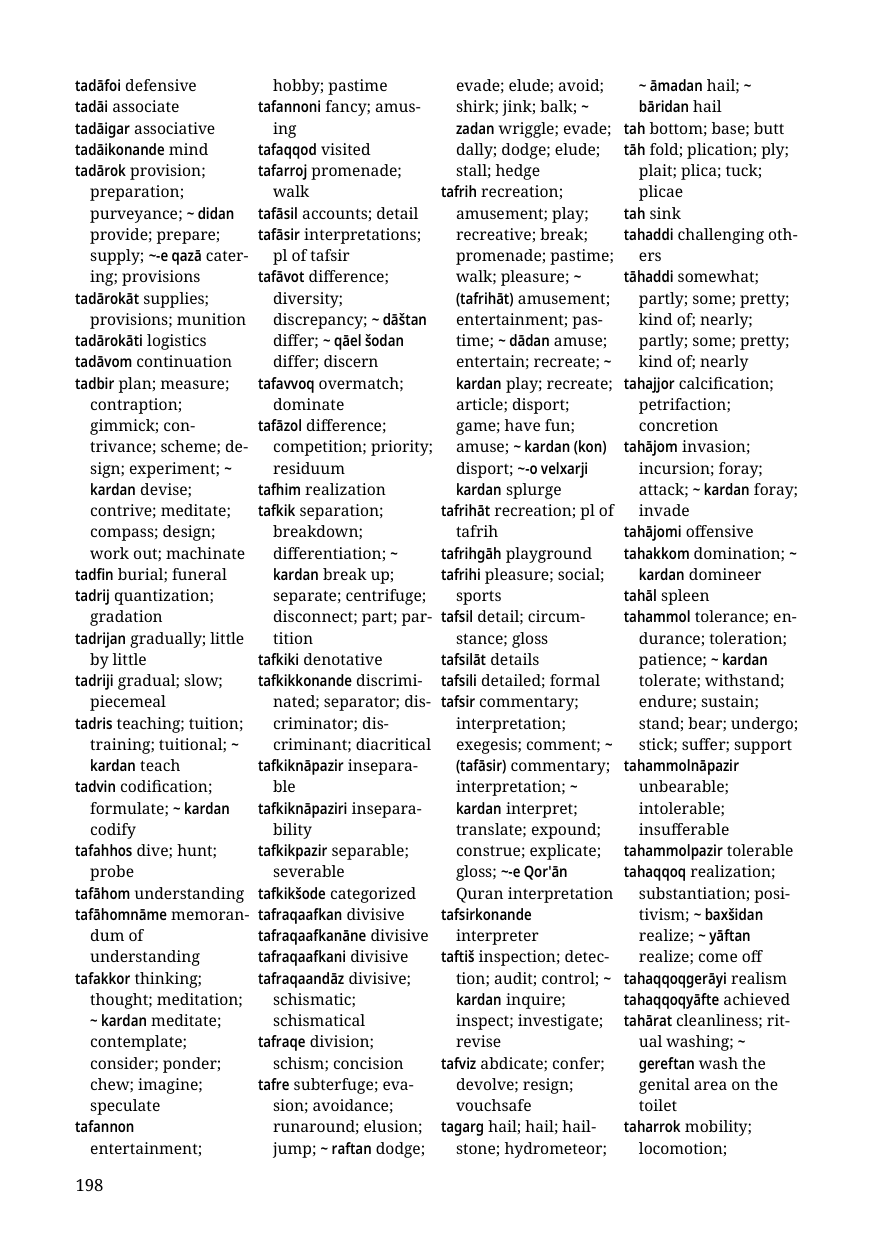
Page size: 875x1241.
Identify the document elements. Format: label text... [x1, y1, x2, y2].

text tafkik separation; break­down; differentiation; ~ kardan break up; sepa­rate; cen­trifuge; discon­nect; part; par­tition [258, 500, 433, 649]
text tafāzol difference; competit­ion; priority; residuum [258, 415, 433, 479]
text tafkikkonande discrimi­nated; separator; dis­criminator; dis­criminant; diacritical [258, 670, 433, 755]
text tafhim realization [258, 479, 433, 500]
text tahaqqoqyāfte achieved [624, 989, 799, 1010]
text tafrihāt recreation; pl of tafrih [441, 500, 616, 542]
text tadāfoi defensive [75, 75, 250, 96]
text tafviz abdicate; confer; de­volve; resign; vouch­safe [441, 1052, 616, 1116]
text taharrok mobility; locomot­ion; [624, 1116, 799, 1159]
text tafrihgāh playground [441, 542, 616, 564]
text tafāsir interpretations; pl of tafsir [258, 224, 433, 266]
text tahārat cleanliness; rit­ual wash­ing; ~ gereftan wash the geni­tal area on the toilet [624, 1010, 799, 1116]
text tafsilāt details [441, 649, 616, 670]
text tahammolnāpazir unbeara­ble; intolerable; insuffera­ble [624, 755, 799, 840]
text tafahhos dive; hunt; probe [75, 840, 250, 882]
text tahājom invasion; incur­sion; foray; attack; ~ kardan foray; invade [624, 436, 799, 521]
text tafavvoq overmatch; domi­nate [258, 372, 433, 415]
text tahāl spleen [624, 585, 799, 606]
text tafāhom understanding [75, 882, 250, 904]
text tafsili detailed; formal [441, 670, 616, 691]
text taftiš inspection; detec­tion; audit; control; ~ kardan in­quire; inspect; investi­gate; revise [441, 946, 616, 1052]
text evade; elude; avoid; shirk; jink; balk; ~ zadan wriggle; evade; dally; dodge; elude; stall; hedge [441, 75, 616, 181]
text tafraqaandāz divisive; schis­matic; schismatical [258, 967, 433, 1031]
text tadfin burial; funeral [75, 564, 250, 585]
text tah sink [624, 202, 799, 224]
text tafkiknāpaziri insepara­bility [258, 797, 433, 840]
text tadāvom continuation [75, 351, 250, 372]
text hobby; pastime [258, 75, 433, 96]
text tāhaddi somewhat; partly; some; pretty; kind of; nearly; partly; some; pretty; kind of; nearly [624, 266, 799, 372]
text tahammolpazir tolerable [624, 840, 799, 861]
text tahaddi challenging oth­ers [624, 224, 799, 266]
text tafraqaafkan divisive [258, 904, 433, 925]
text tafraqaafkanāne divi­sive [258, 925, 433, 946]
text tafakkor thinking; thought; meditation; ~ kardan medi­tate; con­template; consider; pon­der; chew; imagine; specu­late [75, 967, 250, 1116]
text tadrijan gradually; little by lit­tle [75, 627, 250, 670]
text tafsil detail; circum­stance; gloss [441, 606, 616, 649]
text tadris teaching; tuition; train­ing; tuitional; ~ kardan teach [75, 712, 250, 776]
text tadrij quantization; gradat­ion [75, 585, 250, 627]
text tafannon entertainment; [75, 1116, 250, 1159]
text tadāi associate [75, 96, 250, 117]
text tahājomi offensive [624, 521, 799, 542]
text tafāhomnāme memoran­dum of understanding [75, 904, 250, 967]
text tafraqaafkani divisive [258, 946, 433, 967]
text tagarg hail; hail; hail­stone; hydrometeor; [441, 1116, 616, 1159]
text tafkiki denotative [258, 649, 433, 670]
text tafannoni fancy; amus­ing [258, 96, 433, 139]
text tafrihi pleasure; social; sports [441, 564, 616, 606]
text tafsirkonande interpreter [441, 904, 616, 946]
text tadriji gradual; slow; piece­meal [75, 670, 250, 712]
text tahakkom domination; ~ kardan domineer [624, 542, 799, 585]
text tafāvot difference; diver­sity; discrepancy; ~ dāštan differ; ~ qāel šodan dif­fer; discern [258, 266, 433, 372]
text tafsir commentary; interpre­tation; exegesis; com­ment; ~ (tafāsir) comment­ary; interpretat­ion; ~ kardan interpret; trans­late; expound; con­strue; explicate; gloss; ~-e Qor'ān Quran interpreta­tion [441, 691, 616, 904]
text ~ āmadan hail; ~ bāridan hail [624, 75, 799, 117]
text tadārokāti logistics [75, 330, 250, 351]
text tafre subterfuge; eva­sion; avoidance; runaround; elu­sion; jump; ~ raftan dodge; [258, 1074, 433, 1159]
text tadāigar associative [75, 117, 250, 139]
text tah bottom; base; butt [624, 117, 799, 139]
text tāh fold; plication; ply; plait; plica; tuck; plicae [624, 139, 799, 202]
text tafraqe division; schism; conci­sion [258, 1031, 433, 1074]
text tahajjor calcification; petri­faction; concretion [624, 372, 799, 436]
text tahammol tolerance; en­durance; toleration; pa­tience; ~ kardan tolerate; withstand; endure; sus­tain; stand; bear; un­dergo; stick; suffer; sup­port [624, 606, 799, 755]
text tadbir plan; measure; con­traption; gimmick; con­trivance; scheme; de­sign; experiment; ~ kardan de­vise; contrive; meditate; compass; de­sign; work out; machi­nate [75, 372, 250, 564]
text tahaqqoq realization; sub­stantiation; posi­tivism; ~ baxšidan realize; ~ yāftan realize; come off [624, 861, 799, 967]
text tadāikonande mind [75, 139, 250, 160]
text tadārok provision; prepara­tion; purveyance; ~ didan provide; prepare; supply; ~-e qazā cater­ing; provi­sions [75, 160, 250, 287]
text tahaqqoqgerāyi realism [624, 967, 799, 989]
text tafaqqod visited [258, 139, 433, 160]
text tafāsil accounts; detail [258, 202, 433, 224]
text tafkiknāpazir insepara­ble [258, 755, 433, 797]
text tafkikpazir separable; sever­able [258, 840, 433, 882]
text tadārokāt supplies; provis­ions; munition [75, 287, 250, 330]
text tadvin codification; formul­ate; ~ kardan codify [75, 776, 250, 840]
text tafrih recreation; amuse­ment; play; recreative; break; promenade; pas­time; walk; pleasure; ~ (tafrihāt) amuse­ment; en­tertainment; pas­time; ~ dādan amuse; enter­tain; recreate; ~ kardan play; recreate; article; disport; game; have fun; amuse; ~ kardan (kon) disport; ~-o velxarji kardan splurge [441, 181, 616, 500]
text tafkikšode categorized [258, 882, 433, 904]
text tafarroj promenade; walk [258, 160, 433, 202]
